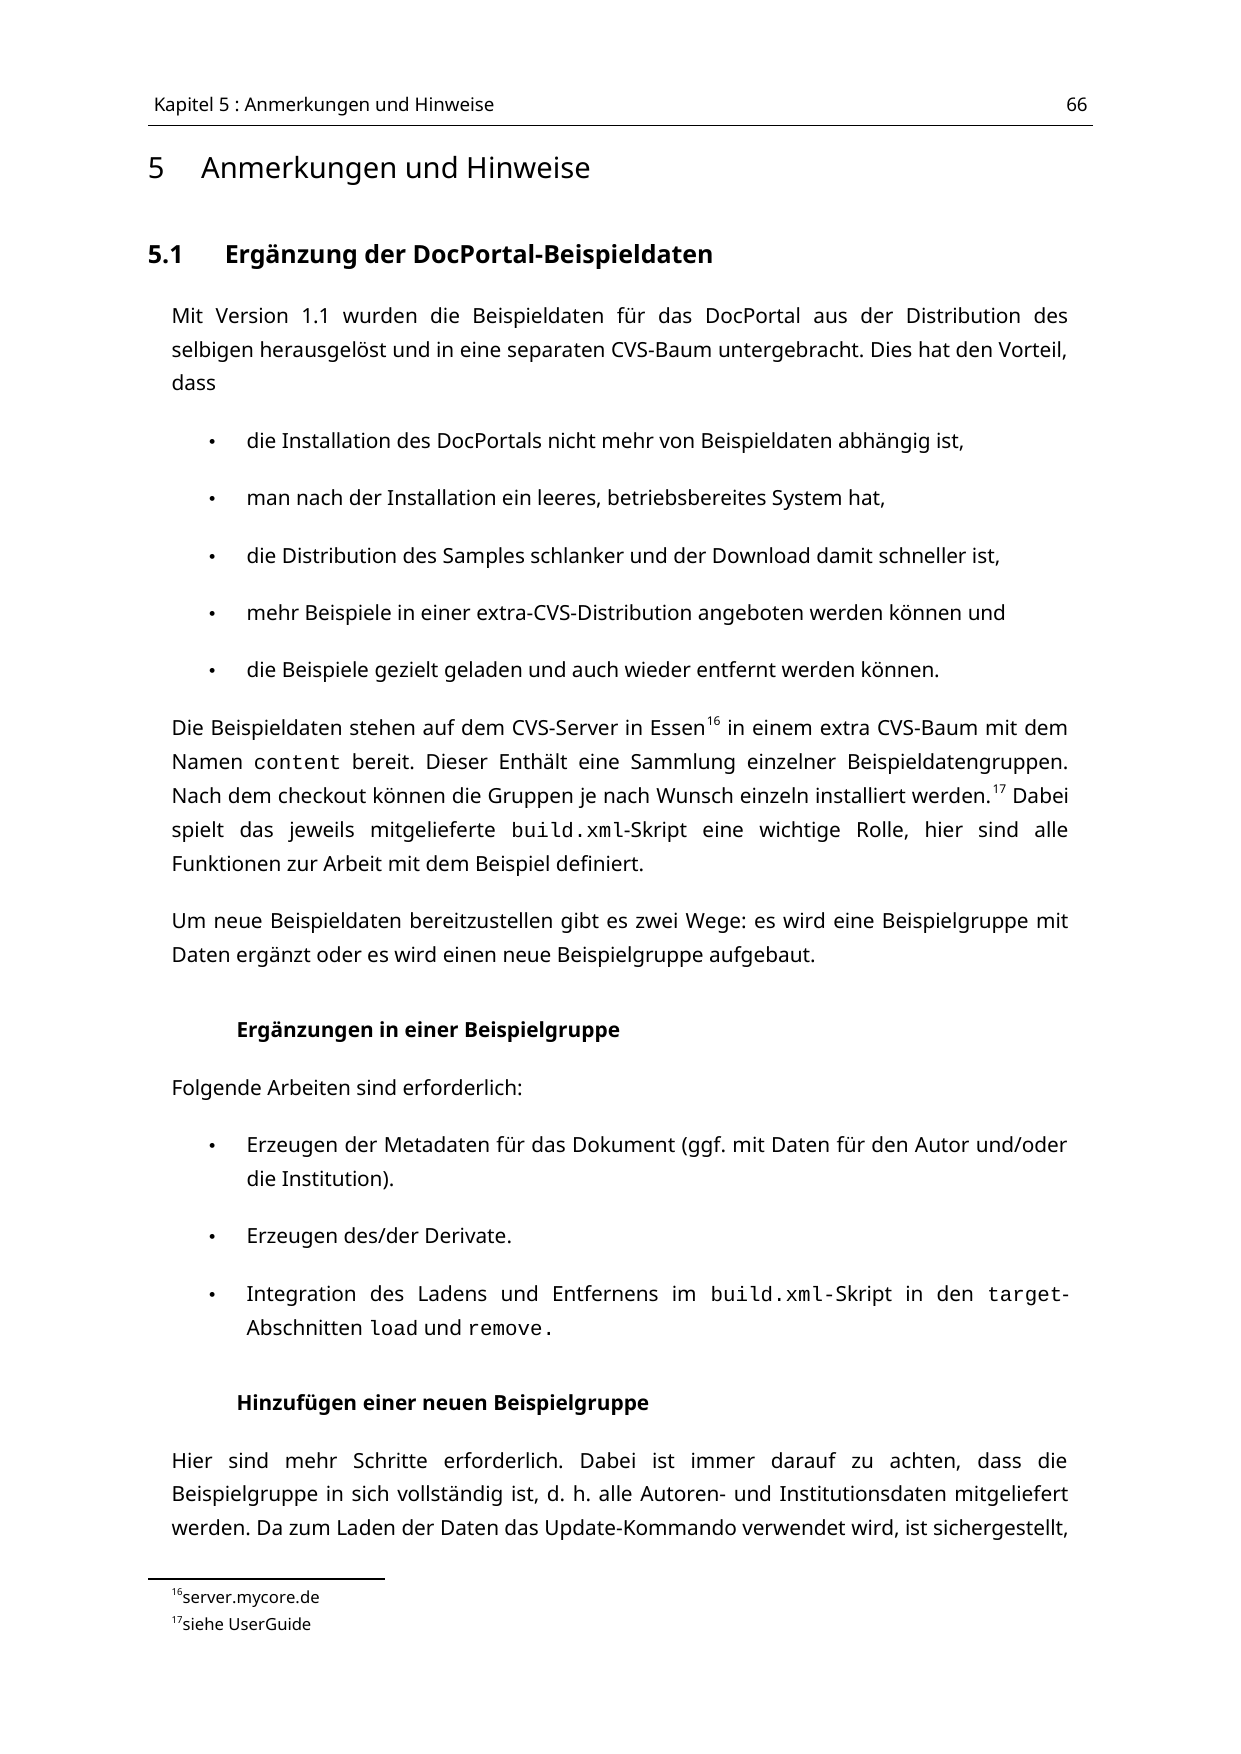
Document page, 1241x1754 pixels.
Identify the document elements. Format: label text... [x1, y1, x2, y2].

subtitle Anmerkungen und Hinweise [148, 148, 1092, 187]
list die Beispiele gezielt geladen und auch wieder entfernt werden können. [209, 656, 1069, 684]
text Um neue Beispieldaten bereitzustellen gibt es zwei Wege: es wird eine Beispielgruppe mit Daten ergänzt oder es wird einen neue Beispielgruppe aufgebaut. [171, 906, 1069, 968]
subtitle Hinzufügen einer neuen Beispielgruppe [148, 1388, 1092, 1417]
subtitle Ergänzung der DocPortal-Beispieldaten [148, 237, 1092, 271]
text server.mycore.de [171, 1585, 1069, 1608]
text Mit Version 1.1 wurden die Beispieldaten für das DocPortal aus der Distribution des selbigen herausgelöst und in eine separaten CVS-Baum untergebracht. Dies hat den Vorteil, dass [171, 301, 1069, 397]
list Erzeugen des/der Derivate. [209, 1221, 1069, 1249]
text Hier sind mehr Schritte erforderlich. Dabei ist immer darauf zu achten, dass die Beispielgruppe in sich vollständig ist, d. h. alle Autoren- und Institutionsdaten mitgeliefert werden. Da zum Laden der Daten das Update-Kommando verwendet wird, ist sichergestellt, [171, 1446, 1069, 1542]
subtitle Ergänzungen in einer Beispielgruppe [148, 1015, 1092, 1043]
text Die Beispieldaten stehen auf dem CVS-Server in Essen in einem extra CVS-Baum mit dem Namen content bereit. Dieser Enthält eine Sammlung einzelner Beispieldatengruppen. Nach dem checkout können die Gruppen je nach Wunsch einzeln installiert werden. Dabei spielt das jeweils mitgelieferte build.xml-Skript eine wichtige Rolle, hier sind alle Funktionen zur Arbeit mit dem Beispiel definiert. [171, 713, 1069, 877]
text Folgende Arbeiten sind erforderlich: [171, 1073, 1069, 1101]
list Integration des Ladens und Entfernens im build.xml-Skript in den target-Abschnitten load und remove. [209, 1279, 1069, 1341]
list die Distribution des Samples schlanker und der Download damit schneller ist, [209, 541, 1069, 569]
list mehr Beispiele in einer extra-CVS-Distribution angeboten werden können und [209, 598, 1069, 626]
list man nach der Installation ein leeres, betriebsbereites System hat, [209, 483, 1069, 512]
text siehe UserGuide [171, 1613, 1069, 1636]
list Erzeugen der Metadaten für das Dokument (ggf. mit Daten für den Autor und/oder die Institution). [209, 1130, 1069, 1192]
list die Installation des DocPortals nicht mehr von Beispieldaten abhängig ist, [209, 426, 1069, 454]
